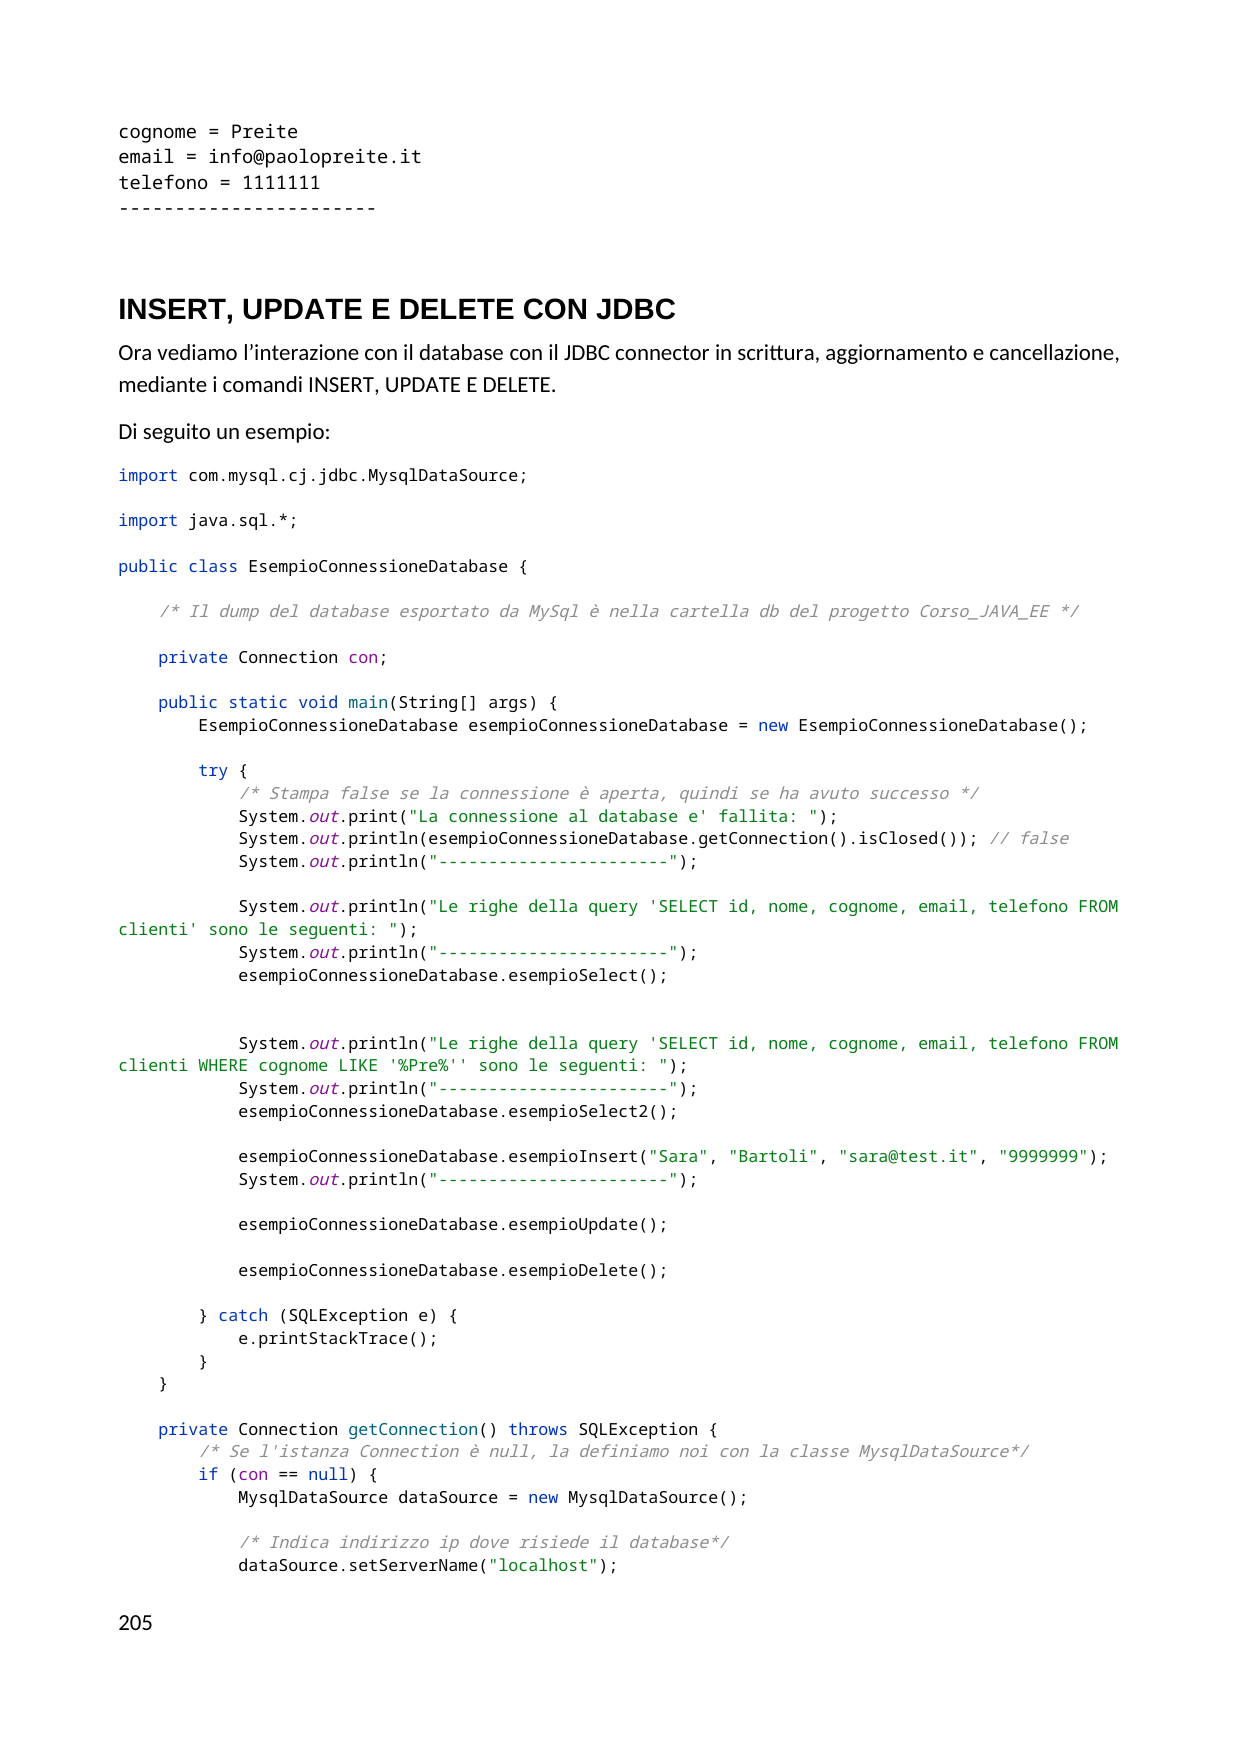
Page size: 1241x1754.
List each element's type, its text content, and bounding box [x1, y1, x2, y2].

subtitle INSERT, UPDATE E DELETE CON JDBC [118, 292, 1122, 325]
text email = info@paolopreite.it [118, 144, 1122, 169]
text telefono = 1111111 [118, 169, 1122, 195]
text Ora vediamo l’interazione con il database con il JDBC connector in scrittura, aggiornamento e cancellazione, mediante i comandi INSERT, UPDATE E DELETE. [118, 338, 1122, 398]
text ----------------------- [118, 195, 1122, 220]
text import com.mysql.cj.jdbc.MysqlDataSource; import java.sql.*; public class EsempioConnessioneDatabase { /* Il dump del database esportato da MySql è nella cartella db del progetto Corso_JAVA_EE */ private Connection con; public static void main(String[] args) { EsempioConnessioneDatabase esempioConnessioneDatabase = new EsempioConnessioneDatabase(); try { /* Stampa false se la connessione è aperta, quindi se ha avuto successo */ System.out.print("La connessione al database e' fallita: "); System.out.println(esempioConnessioneDatabase.getConnection().isClosed()); // false System.out.println("-----------------------"); System.out.println("Le righe della query 'SELECT id, nome, cognome, email, telefono FROM clienti' sono le seguenti: "); System.out.println("-----------------------"); esempioConnessioneDatabase.esempioSelect(); System.out.println("Le righe della query 'SELECT id, nome, cognome, email, telefono FROM clienti WHERE cognome LIKE '%Pre%'' sono le seguenti: "); System.out.println("-----------------------"); esempioConnessioneDatabase.esempioSelect2(); esempioConnessioneDatabase.esempioInsert("Sara", "Bartoli", "sara@test.it", "9999999"); System.out.println("-----------------------"); esempioConnessioneDatabase.esempioUpdate(); esempioConnessioneDatabase.esempioDelete(); } catch (SQLException e) { e.printStackTrace(); } } private Connection getConnection() throws SQLException { /* Se l'istanza Connection è null, la definiamo noi con la classe MysqlDataSource*/ if (con == null) { MysqlDataSource dataSource = new MysqlDataSource(); /* Indica indirizzo ip dove risiede il database*/ dataSource.setServerName("localhost"); [118, 464, 1122, 1576]
text cognome = Preite [118, 118, 1122, 144]
text Di seguito un esempio: [118, 417, 1122, 445]
